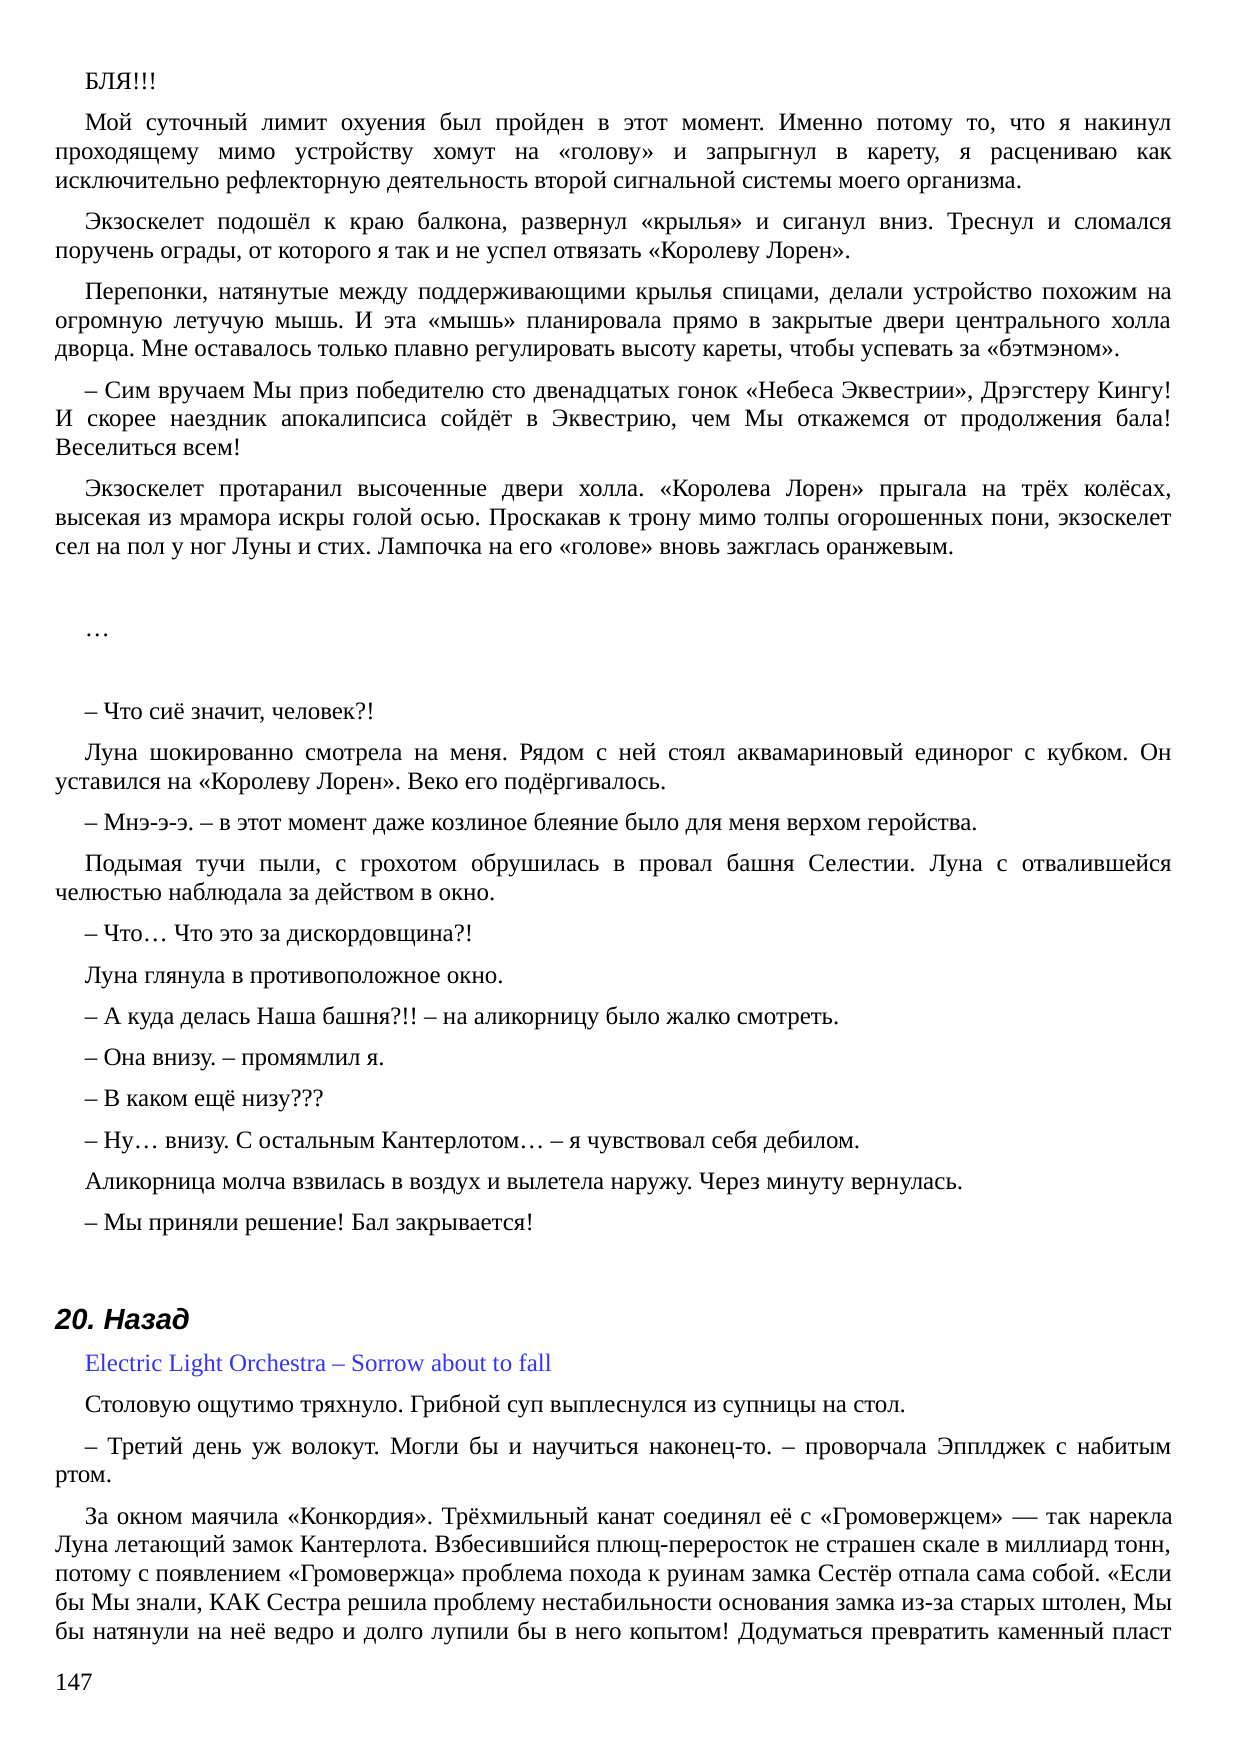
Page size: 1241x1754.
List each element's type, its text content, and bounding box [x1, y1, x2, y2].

text Луна шокированно смотрела на меня. Рядом с ней стоял аквамариновый единорог с кубком. Он уставился на «Королеву Лорен». Веко его подёргивалось. [55, 737, 1173, 795]
text Перепонки, натянутые между поддерживающими крылья спицами, делали устройство похожим на огромную летучую мышь. И эта «мышь» планировала прямо в закрытые двери центрального холла дворца. Мне оставалось только плавно регулировать высоту кареты, чтобы успевать за «бэтмэном». [55, 276, 1173, 362]
text Аликорница молча взвилась в воздух и вылетела наружу. Через минуту вернулась. [55, 1166, 1173, 1195]
text Экзоскелет подошёл к краю балкона, развернул «крылья» и сиганул вниз. Треснул и сломался поручень ограды, от которого я так и не успел отвязать «Королеву Лорен». [55, 206, 1173, 263]
text – В каком ещё низу??? [55, 1083, 1173, 1112]
text – Ну… внизу. С остальным Кантерлотом… – я чувствовал себя дебилом. [55, 1125, 1173, 1153]
text – Что сиё значит, человек?! [55, 696, 1173, 725]
text – Сим вручаем Мы приз победителю сто двенадцатых гонок «Небеса Эквестрии», Дрэгстеру Кингу! И скорее наездник апокалипсиса сойдёт в Эквестрию, чем Мы откажемся от продолжения бала! Веселиться всем! [55, 375, 1173, 461]
text БЛЯ!!! [55, 66, 1173, 95]
text – А куда делась Наша башня?!! – на аликорницу было жалко смотреть. [55, 1001, 1173, 1030]
text – Мы приняли решение! Бал закрывается! [55, 1207, 1173, 1236]
text Electric Light Orchestra – Sorrow about to fall [55, 1348, 1173, 1377]
text Луна глянула в противоположное окно. [55, 960, 1173, 988]
text За окном маячила «Конкордия». Трёхмильный канат соединял её с «Громовержцем» — так нарекла Луна летающий замок Кантерлота. Взбесившийся плющ-переросток не страшен скале в миллиард тонн, потому с появлением «Громовержца» проблема похода к руинам замка Сестёр отпала сама собой. «Если бы Мы знали, КАК Сестра решила проблему нестабильности основания замка из-за старых штолен, Мы бы натянули на неё ведро и долго лупили бы в него копытом! Додуматься превратить каменный пласт [55, 1501, 1173, 1644]
subtitle 20. Назад [55, 1302, 1173, 1336]
text … [55, 613, 1173, 642]
text – Она внизу. – промямлил я. [55, 1042, 1173, 1071]
text Мой суточный лимит охуения был пройден в этот момент. Именно потому то, что я накинул проходящему мимо устройству хомут на «голову» и запрыгнул в карету, я расцениваю как исключительно рефлекторную деятельность второй сигнальной системы моего организма. [55, 107, 1173, 193]
text Столовую ощутимо тряхнуло. Грибной суп выплеснулся из супницы на стол. [55, 1389, 1173, 1418]
text Экзоскелет протаранил высоченные двери холла. «Королева Лорен» прыгала на трёх колёсах, высекая из мрамора искры голой осью. Проскакав к трону мимо толпы огорошенных пони, экзоскелет сел на пол у ног Луны и стих. Лампочка на его «голове» вновь зажглась оранжевым. [55, 473, 1173, 560]
text Подымая тучи пыли, с грохотом обрушилась в провал башня Селестии. Луна с отвалившейся челюстью наблюдала за действом в окно. [55, 848, 1173, 906]
text – Что… Что это за дискордовщина?! [55, 918, 1173, 947]
text – Мнэ-э-э. – в этот момент даже козлиное блеяние было для меня верхом геройства. [55, 807, 1173, 836]
text – Третий день уж волокут. Могли бы и научиться наконец-то. – проворчала Эпплджек с набитым ртом. [55, 1431, 1173, 1488]
